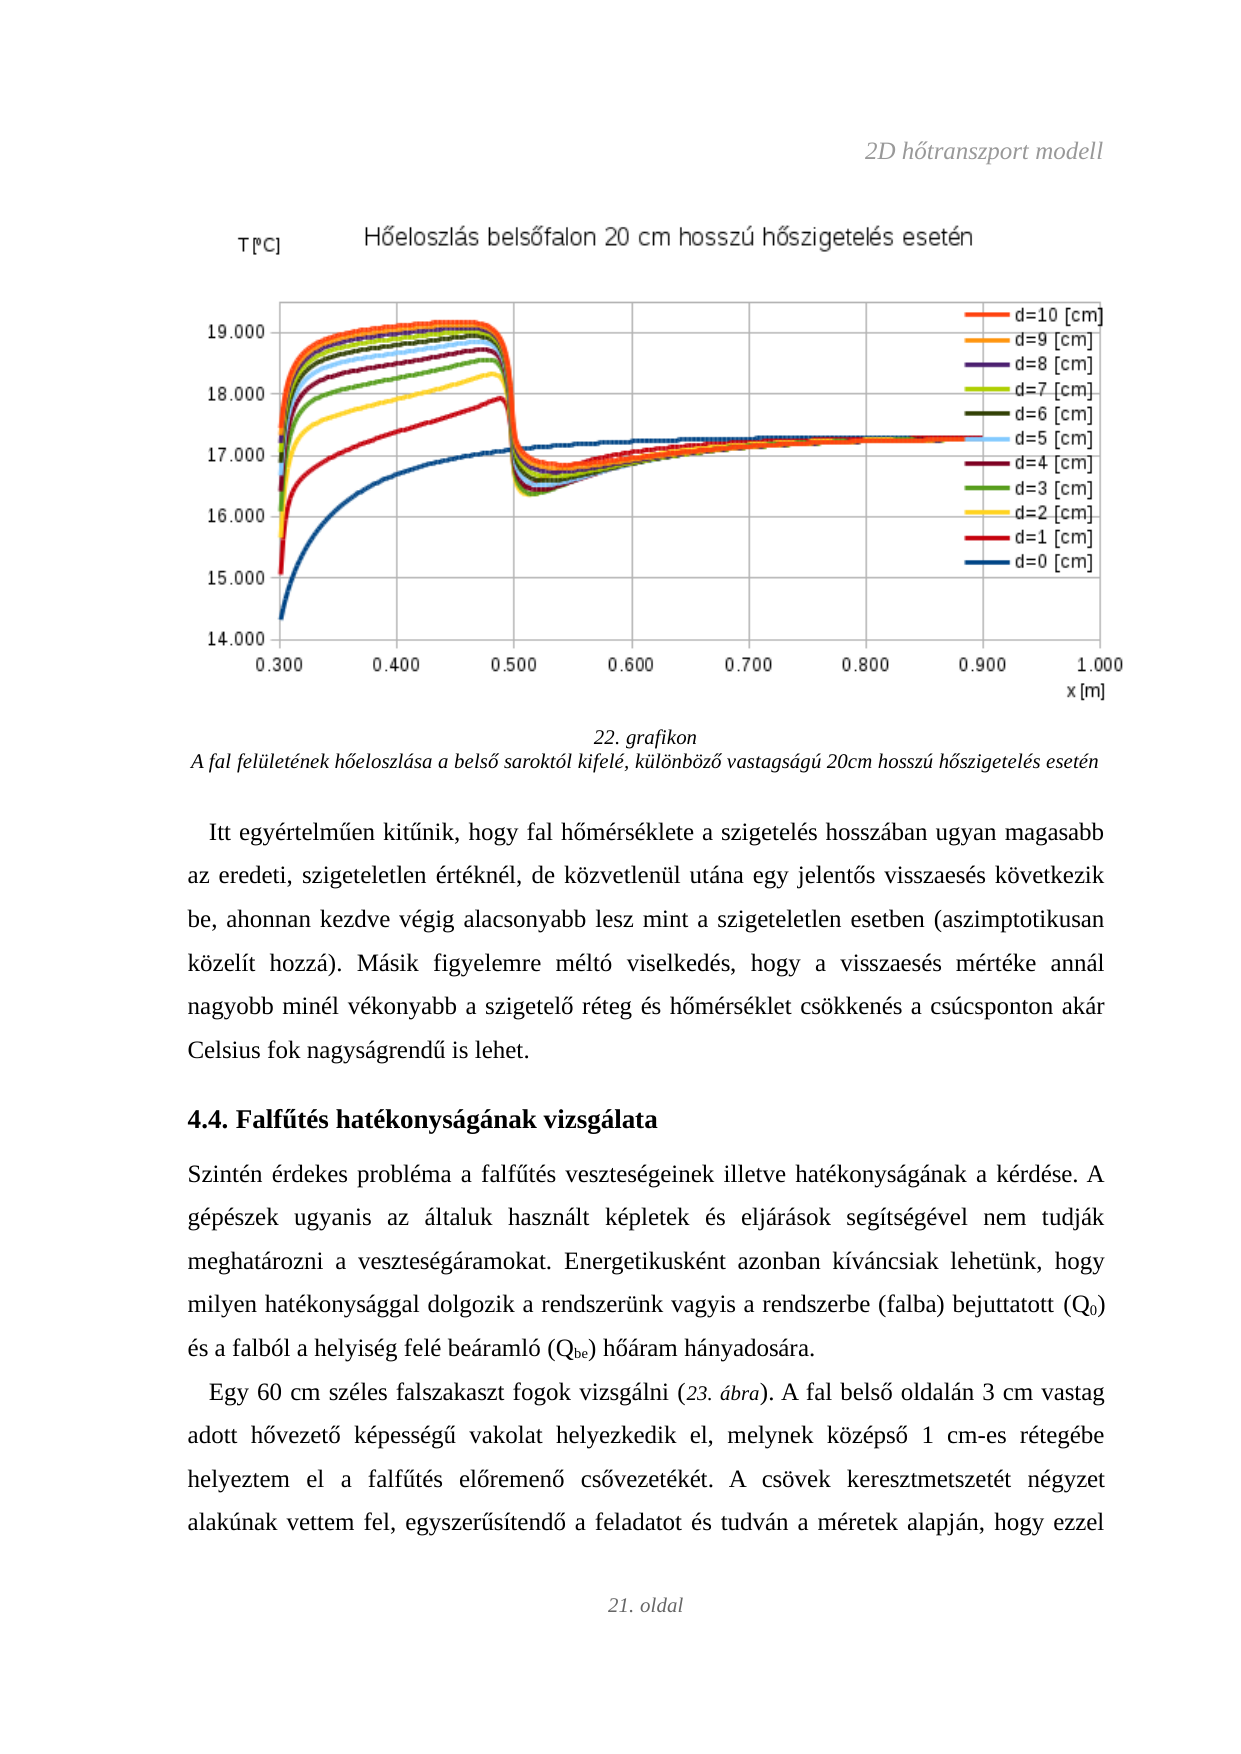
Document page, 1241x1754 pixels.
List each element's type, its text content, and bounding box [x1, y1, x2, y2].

text 22. grafikon [187, 725, 1106, 749]
subtitle Falfűtés hatékonyságának vizsgálata [187, 1104, 1106, 1135]
text Itt egyértelműen kitűnik, hogy fal hőmérséklete a szigetelés hosszában ugyan magasabb az eredeti, szigeteletlen értéknél, de közvetlenül utána egy jelentős visszaesés következik be, ahonnan kezdve végig alacsonyabb lesz mint a szigeteletlen esetben (aszimptotikusan közelít hozzá). Másik figyelemre méltó viselkedés, hogy a visszaesés mértéke annál nagyobb minél vékonyabb a szigetelő réteg és hőmérséklet csökkenés a csúcsponton akár Celsius fok nagyságrendű is lehet. [187, 817, 1106, 1064]
text Szintén érdekes probléma a falfűtés veszteségeinek illetve hatékonyságának a kérdése. A gépészek ugyanis az általuk használt képletek és eljárások segítségével nem tudják meghatározni a veszteségáramokat. Energetikusként azonban kíváncsiak lehetünk, hogy milyen hatékonysággal dolgozik a rendszerünk vagyis a rendszerbe (falba) bejuttatott (Q0) és a falból a helyiség felé beáramló (Qbe) hőáram hányadosára. [187, 1159, 1106, 1362]
picture [208, 194, 1127, 711]
text A fal felületének hőeloszlása a belső saroktól kifelé, különböző vastagságú 20cm hosszú hőszigetelés esetén [187, 749, 1106, 773]
text Egy 60 cm széles falszakaszt fogok vizsgálni (23. ábra). A fal belső oldalán 3 cm vastag adott hővezető képességű vakolat helyezkedik el, melynek középső 1 cm-es rétegébe helyeztem el a falfűtés előremenő csővezetékét. A csövek keresztmetszetét négyzet alakúnak vettem fel, egyszerűsítendő a feladatot és tudván a méretek alapján, hogy ezzel [187, 1376, 1106, 1536]
